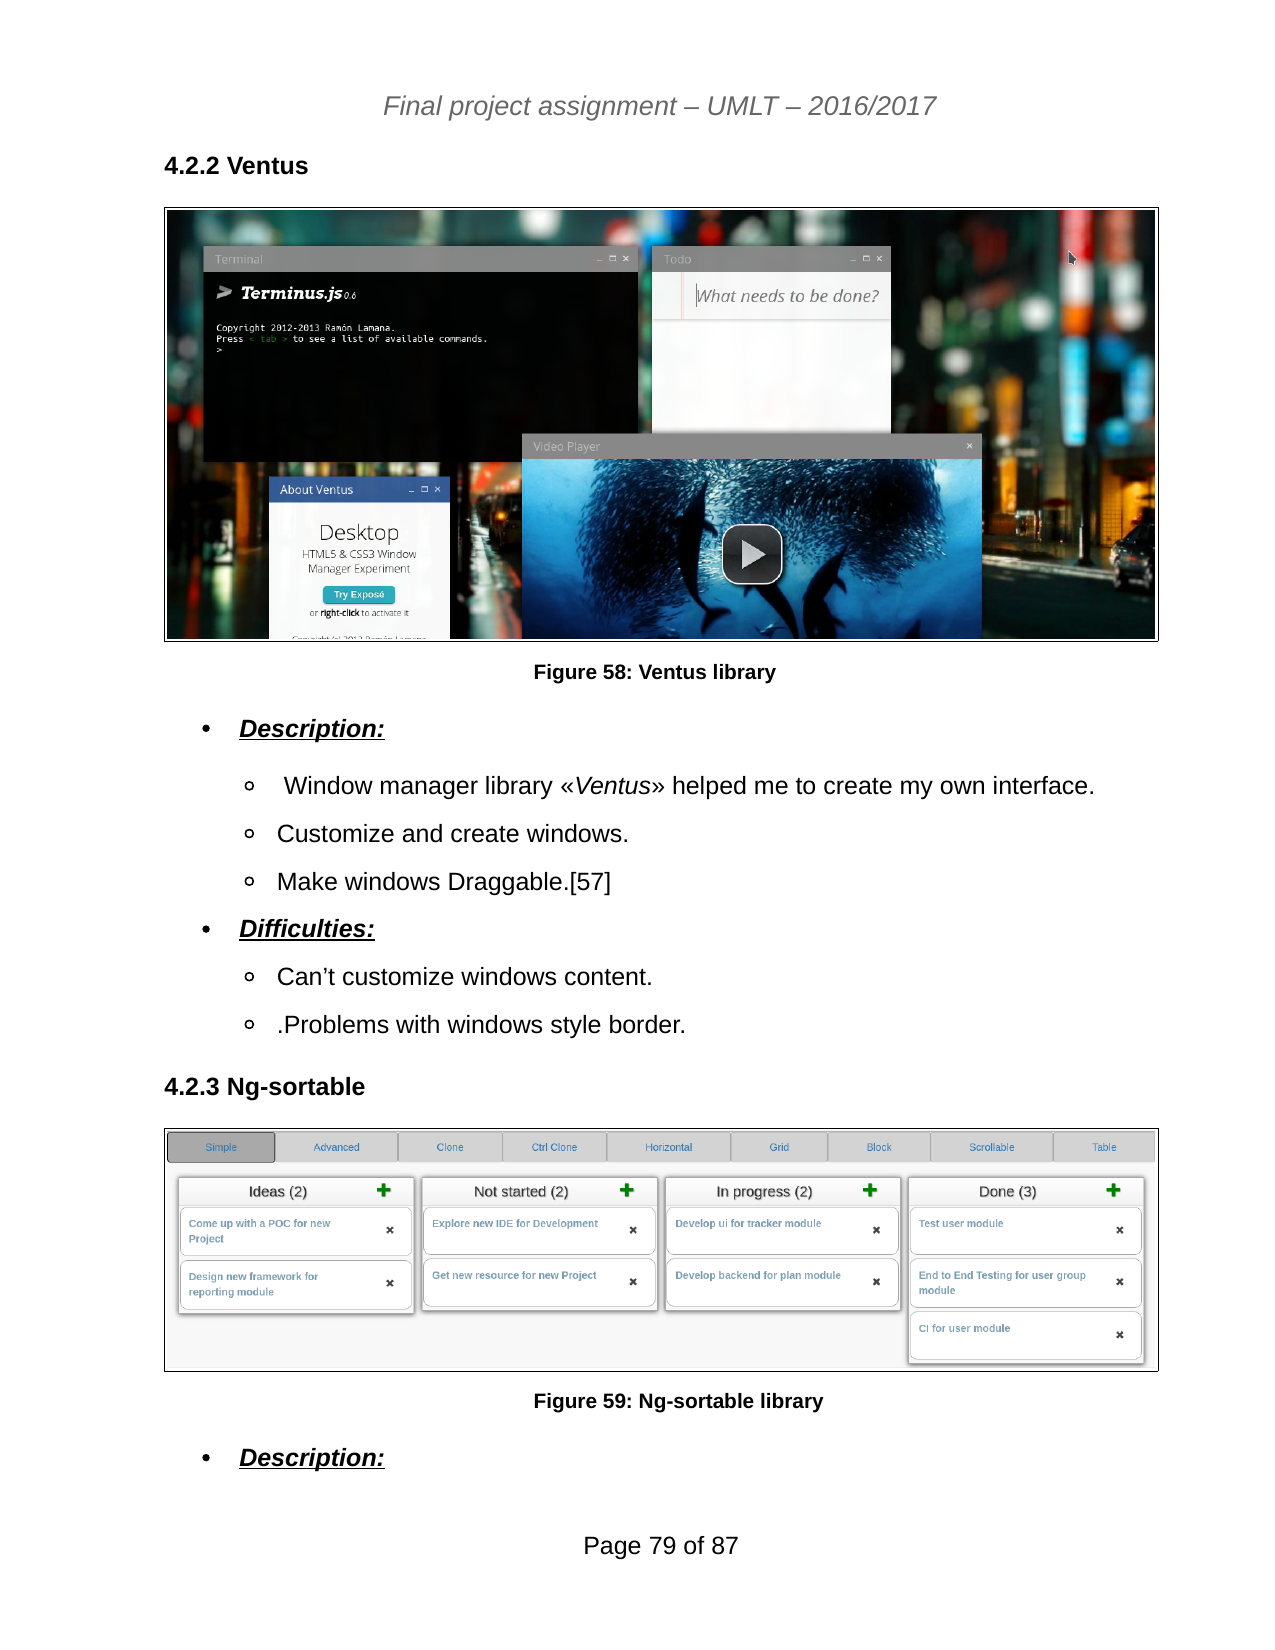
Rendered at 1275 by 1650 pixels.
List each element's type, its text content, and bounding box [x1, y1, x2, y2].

picture [167, 210, 1155, 639]
text Figure 58: Ventus library [164, 642, 1158, 684]
list Difficulties: [202, 914, 1158, 943]
list Window manager library «Ventus» helped me to create my own interface. [239, 771, 1158, 800]
text [165, 1129, 1158, 1371]
list Make windows Draggable.[57] [239, 867, 1158, 896]
subtitle 4.2.2 Ventus [164, 151, 1158, 180]
list Can’t customize windows content. [239, 962, 1158, 991]
text Figure 59: Ng-sortable library [164, 1372, 1158, 1414]
picture [167, 1130, 1155, 1368]
list Description: [202, 713, 1158, 742]
list Customize and create windows. [239, 819, 1158, 848]
text [165, 208, 1158, 641]
list .Problems with windows style border. [239, 1010, 1158, 1039]
list Description: [202, 1443, 1158, 1472]
subtitle 4.2.3 Ng-sortable [164, 1072, 1158, 1101]
